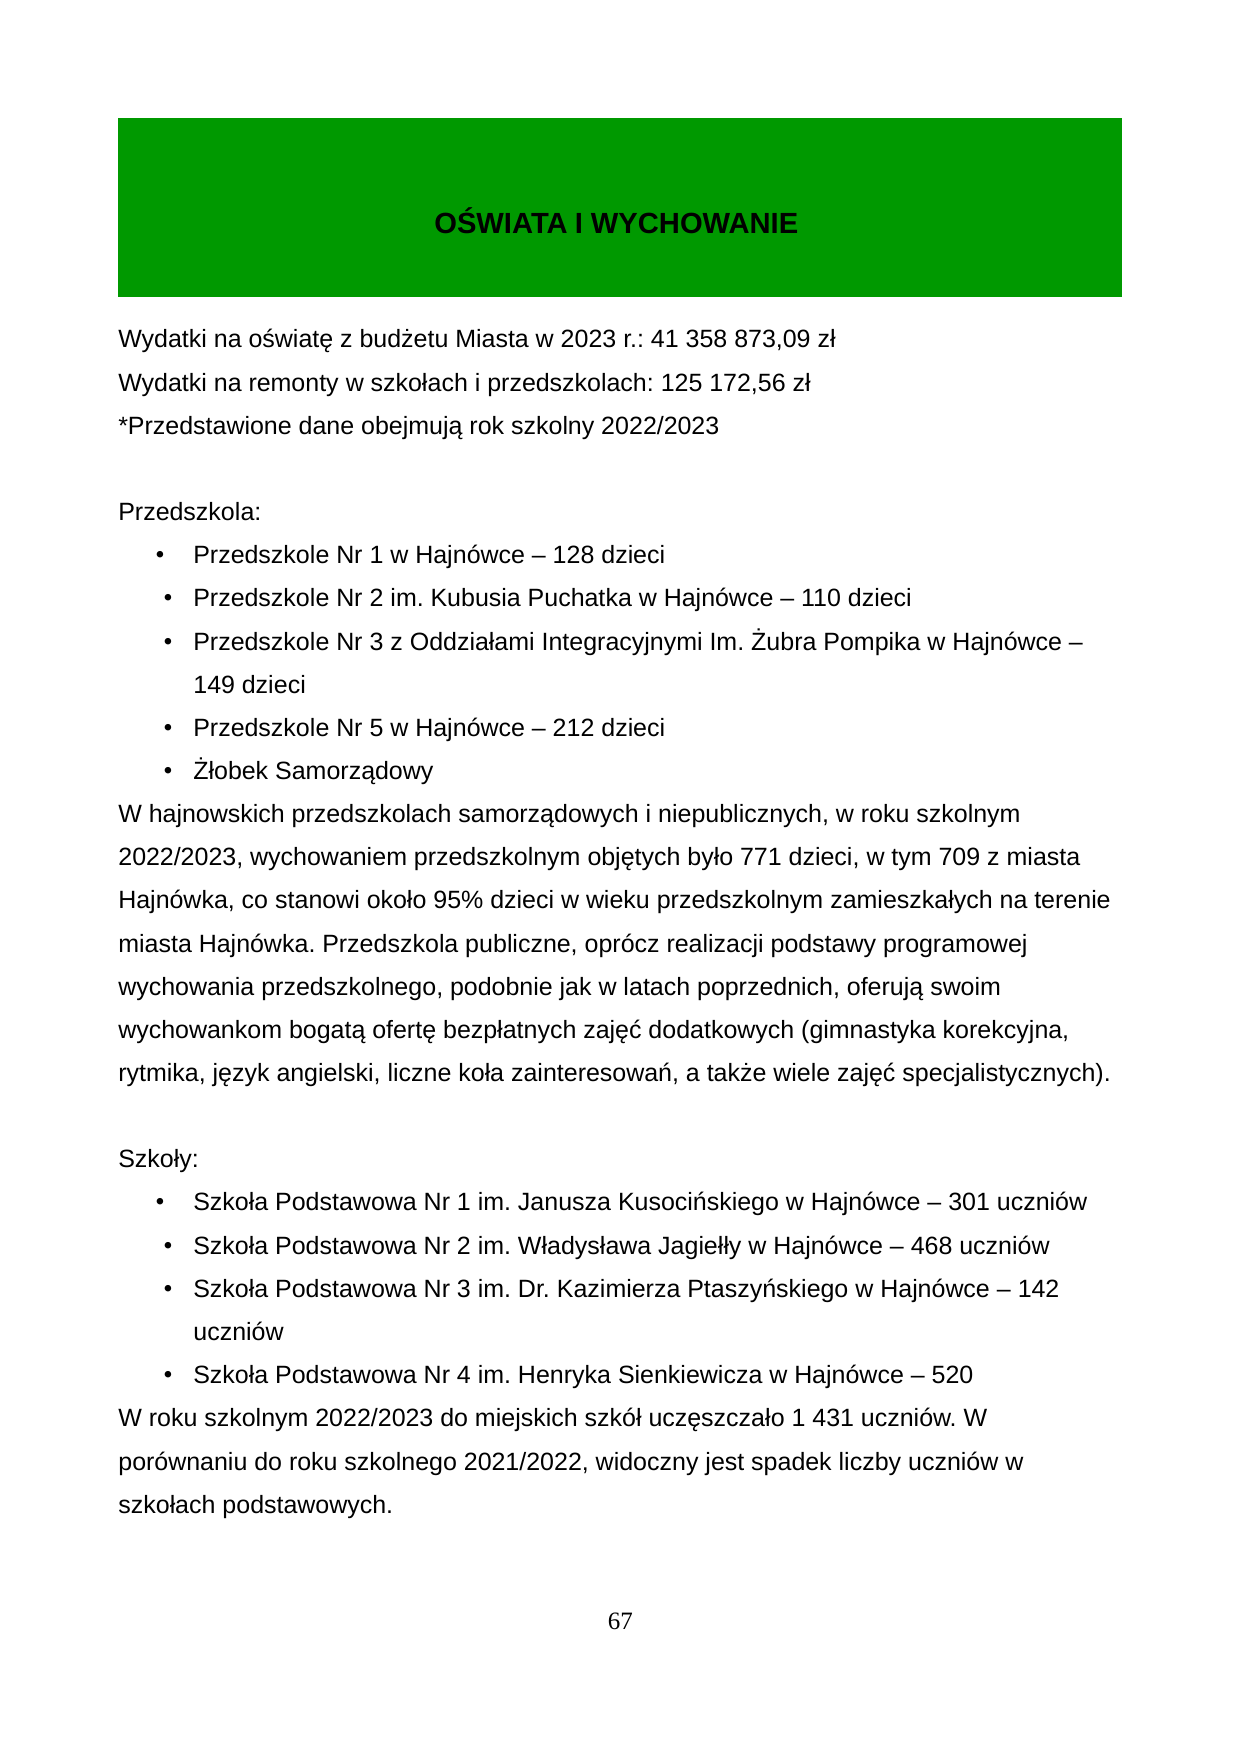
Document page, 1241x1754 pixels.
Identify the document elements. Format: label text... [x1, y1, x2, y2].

list Żłobek Samorządowy [164, 756, 1122, 785]
text Szkoły: [118, 1144, 1122, 1173]
list Przedszkole Nr 3 z Oddziałami Integracyjnymi Im. Żubra Pompika w Hajnówce – 149 dzieci [164, 626, 1122, 698]
text W hajnowskich przedszkolach samorządowych i niepublicznych, w roku szkolnym 2022/2023, wychowaniem przedszkolnym objętych było 771 dzieci, w tym 709 z miasta Hajnówka, co stanowi około 95% dzieci w wieku przedszkolnym zamieszkałych na terenie miasta Hajnówka. Przedszkola publiczne, oprócz realizacji podstawy programowej wychowania przedszkolnego, podobnie jak w latach poprzednich, oferują swoim wychowankom bogatą ofertę bezpłatnych zajęć dodatkowych (gimnastyka korekcyjna, rytmika, język angielski, liczne koła zainteresowań, a także wiele zajęć specjalistycznych). [118, 799, 1122, 1087]
list Szkoła Podstawowa Nr 4 im. Henryka Sienkiewicza w Hajnówce – 520 [164, 1360, 1122, 1389]
text Wydatki na remonty w szkołach i przedszkolach: 125 172,56 zł [118, 367, 1122, 396]
text Wydatki na oświatę z budżetu Miasta w 2023 r.: 41 358 873,09 zł [118, 324, 1122, 353]
list Szkoła Podstawowa Nr 3 im. Dr. Kazimierza Ptaszyńskiego w Hajnówce – 142 uczniów [164, 1274, 1122, 1346]
text W roku szkolnym 2022/2023 do miejskich szkół uczęszczało 1 431 uczniów. W porównaniu do roku szkolnego 2021/2022, widoczny jest spadek liczby uczniów w szkołach podstawowych. [118, 1403, 1122, 1518]
text *Przedstawione dane obejmują rok szkolny 2022/2023 [118, 411, 1122, 439]
list Przedszkole Nr 1 w Hajnówce – 128 dzieci [156, 540, 1122, 569]
subtitle OŚWIATA I WYCHOWANIE [118, 206, 1122, 239]
list Przedszkole Nr 2 im. Kubusia Puchatka w Hajnówce – 110 dzieci [164, 583, 1122, 612]
list Szkoła Podstawowa Nr 2 im. Władysława Jagiełły w Hajnówce – 468 uczniów [164, 1231, 1122, 1259]
text Przedszkola: [118, 497, 1122, 526]
list Szkoła Podstawowa Nr 1 im. Janusza Kusocińskiego w Hajnówce – 301 uczniów [156, 1187, 1122, 1216]
list Przedszkole Nr 5 w Hajnówce – 212 dzieci [164, 713, 1122, 742]
